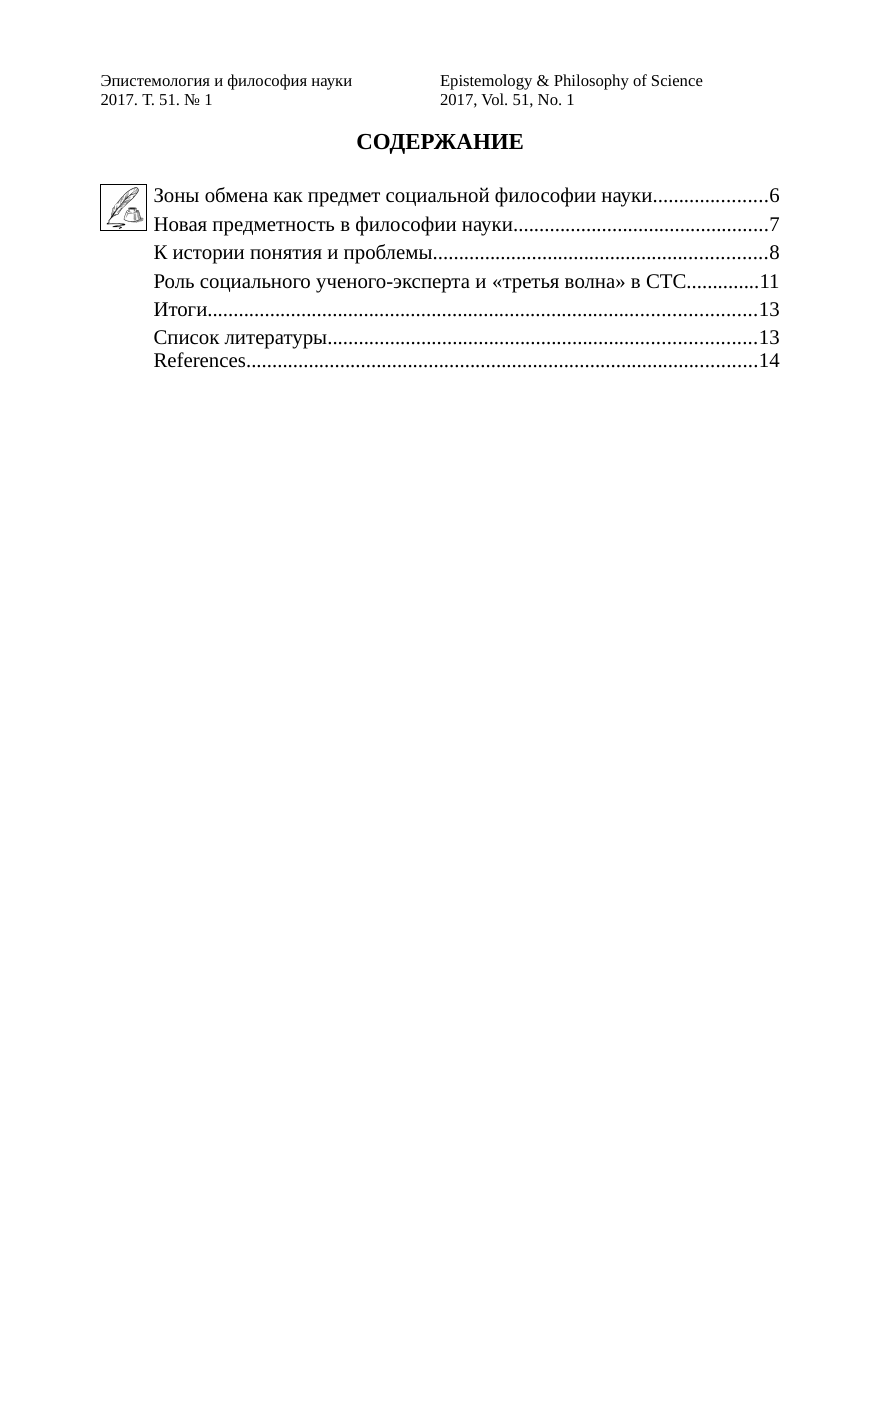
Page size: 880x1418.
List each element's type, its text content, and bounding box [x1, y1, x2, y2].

table_header [100, 184, 153, 373]
subtitle СОДЕРЖАНИЕ [100, 130, 779, 155]
picture [101, 185, 146, 230]
table_header Зоны обмена как предмет социальной философии науки 6 Новая предметность в философии науки 7 К истории понятия и проблемы 8 Роль социального ученого-эксперта и «третья волна» в СТС 11 Итоги 13 Список литературы 13 References 14 [153, 184, 779, 373]
